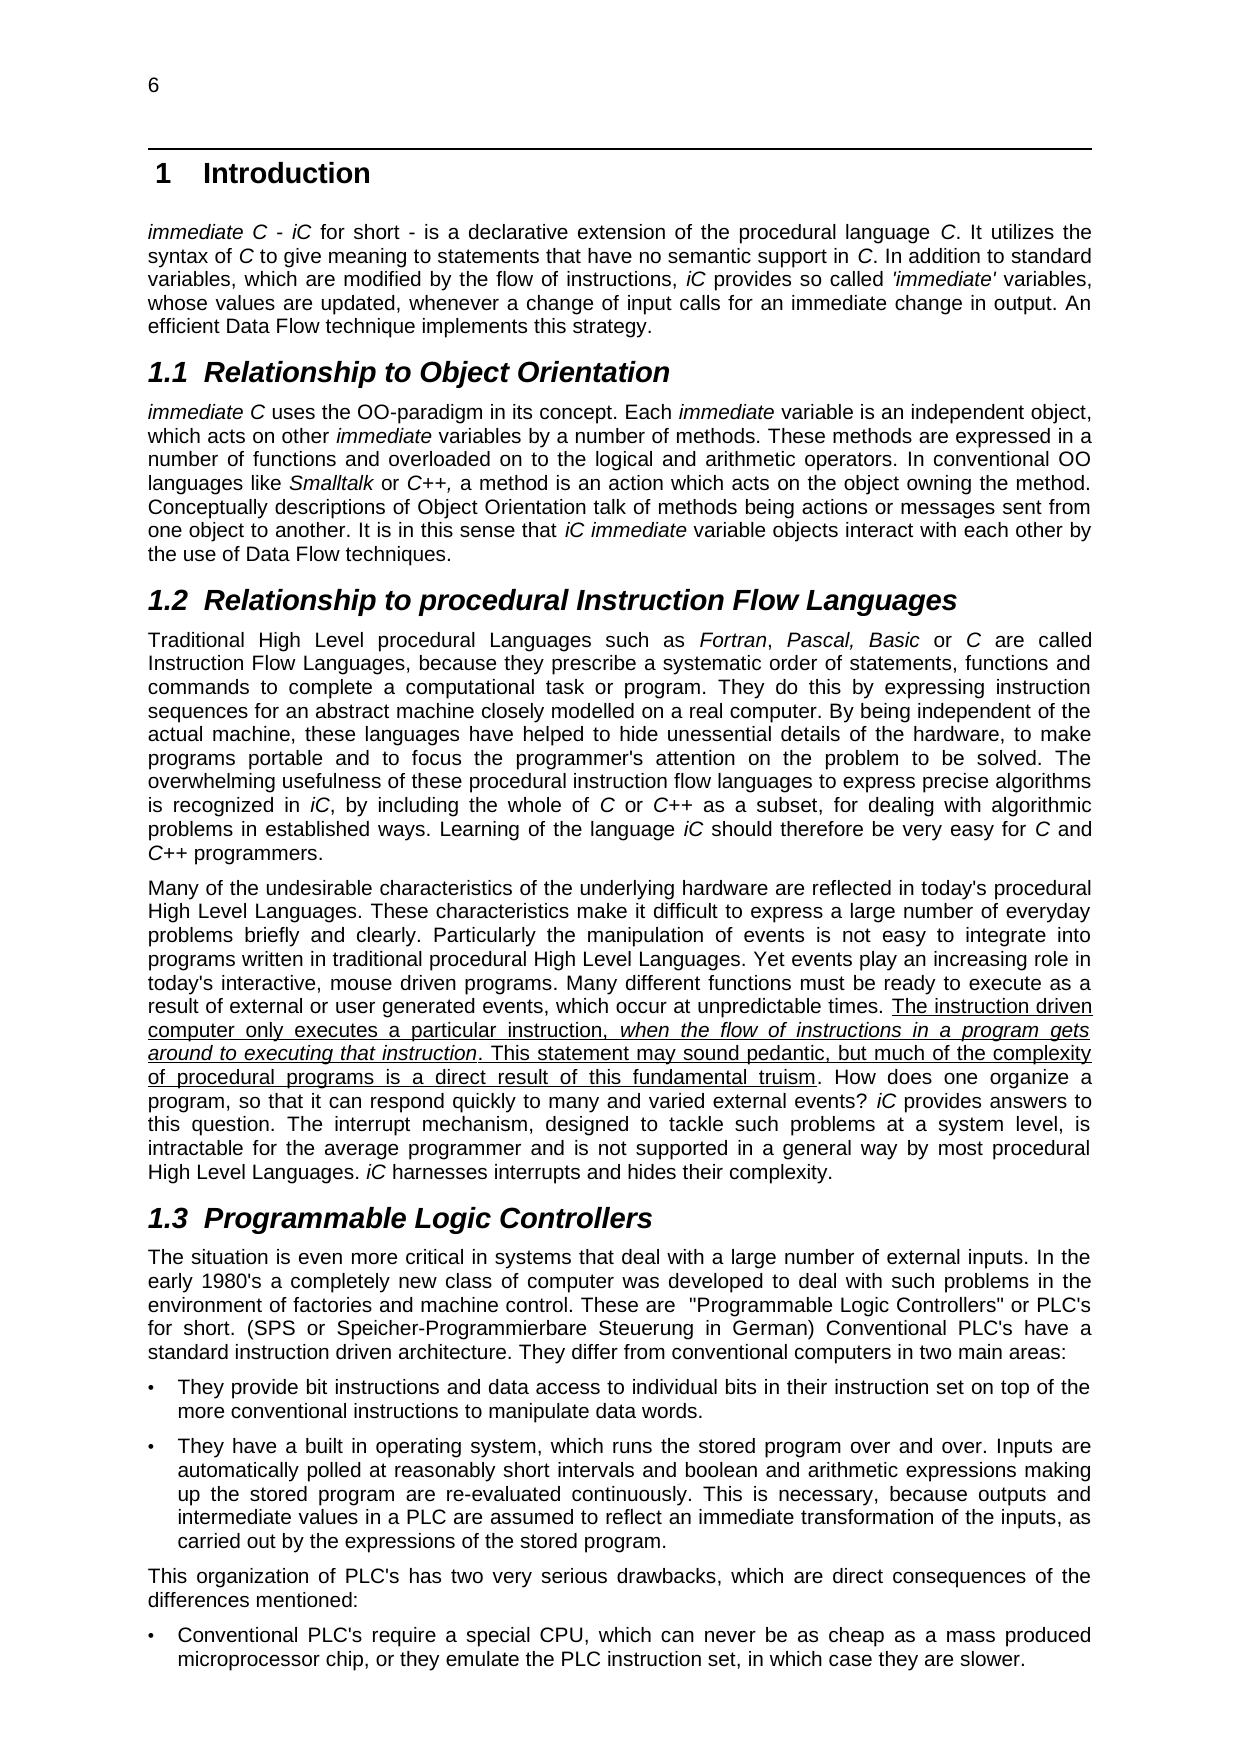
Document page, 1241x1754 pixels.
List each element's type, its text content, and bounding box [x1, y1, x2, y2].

subtitle Programmable Logic Controllers [148, 1202, 1092, 1234]
text Many of the undesirable characteristics of the underlying hardware are reflected in today's procedural High Level Languages. These characteristics make it difficult to express a large number of everyday problems briefly and clearly. Particularly the manipulation of events is not easy to integrate into programs written in traditional procedural High Level Languages. Yet events play an increasing role in today's interactive, mouse driven programs. Many different functions must be ready to execute as a result of external or user generated events, which occur at unpredictable times. The instruction driven computer only executes a particular instruction, when the flow of instructions in a program gets around to executing that instruction. This statement may sound pedantic, but much of the complexity [148, 876, 1092, 1062]
text The situation is even more critical in systems that deal with a large number of external inputs. In the early 1980's a completely new class of computer was developed to deal with such problems in the environment of factories and machine control. These are "Programmable Logic Controllers" or PLC's for short. (SPS or Speicher-Programmierbare Steuerung in German) Conventional PLC's have a standard instruction driven architecture. They differ from conventional computers in two main areas: [148, 1246, 1092, 1364]
text Traditional High Level procedural Languages such as Fortran, Pascal, Basic or C are called Instruction Flow Languages, because they prescribe a systematic order of statements, functions and commands to complete a computational task or program. They do this by expressing instruction sequences for an abstract machine closely modelled on a real computer. By being independent of the actual machine, these languages have helped to hide unessential details of the hardware, to make programs portable and to focus the programmer's attention on the problem to be solved. The overwhelming usefulness of these procedural instruction flow languages to express precise algorithms is recognized in iC, by including the whole of C or C++ as a subset, for dealing with algorithmic problems in established ways. Learning of the language iC should therefore be very easy for C and C++ programmers. [148, 628, 1092, 865]
subtitle Relationship to Object Orientation [148, 356, 1092, 389]
list They provide bit instructions and data access to individual bits in their instruction set on top of the more conventional instructions to manipulate data words. [148, 1376, 1092, 1423]
list They have a built in operating system, which runs the stored program over and over. Inputs are automatically polled at reasonably short intervals and boolean and arithmetic expressions making up the stored program are re-evaluated continuously. This is necessary, because outputs and intermediate values in a PLC are assumed to reflect an immediate transformation of the inputs, as carried out by the expressions of the stored program. [148, 1435, 1092, 1553]
text immediate C uses the OO-paradigm in its concept. Each immediate variable is an independent object, which acts on other immediate variables by a number of methods. These methods are expressed in a number of functions and overloaded on to the logical and arithmetic operators. In conventional OO languages like Smalltalk or C++, a method is an action which acts on the object owning the method. Conceptually descriptions of Object Orientation talk of methods being actions or messages sent from one object to another. It is in this sense that iC immediate variable objects interact with each other by the use of Data Flow techniques. [148, 401, 1092, 566]
text This organization of PLC's has two very serious drawbacks, which are direct consequences of the differences mentioned: [148, 1565, 1092, 1612]
subtitle Introduction [148, 150, 1092, 197]
list Conventional PLC's require a special CPU, which can never be as cheap as a mass produced microprocessor chip, or they emulate the PLC instruction set, in which case they are slower. [148, 1624, 1092, 1671]
text immediate C - iC for short - is a declarative extension of the procedural language C. It utilizes the syntax of C to give meaning to statements that have no semantic support in C. In addition to standard variables, which are modified by the flow of instructions, iC provides so called 'immediate' variables, whose values are updated, whenever a change of input calls for an immediate change in output. An efficient Data Flow technique implements this strategy. [148, 221, 1092, 339]
text of procedural programs is a direct result of this fundamental truism. How does one organize a program, so that it can respond quickly to many and varied external events? iC provides answers to this question. The interrupt mechanism, designed to tackle such problems at a system level, is intractable for the average programmer and is not supported in a general way by most procedural High Level Languages. iC harnesses interrupts and hides their complexity. [148, 1063, 1092, 1184]
subtitle Relationship to procedural Instruction Flow Languages [148, 584, 1092, 616]
